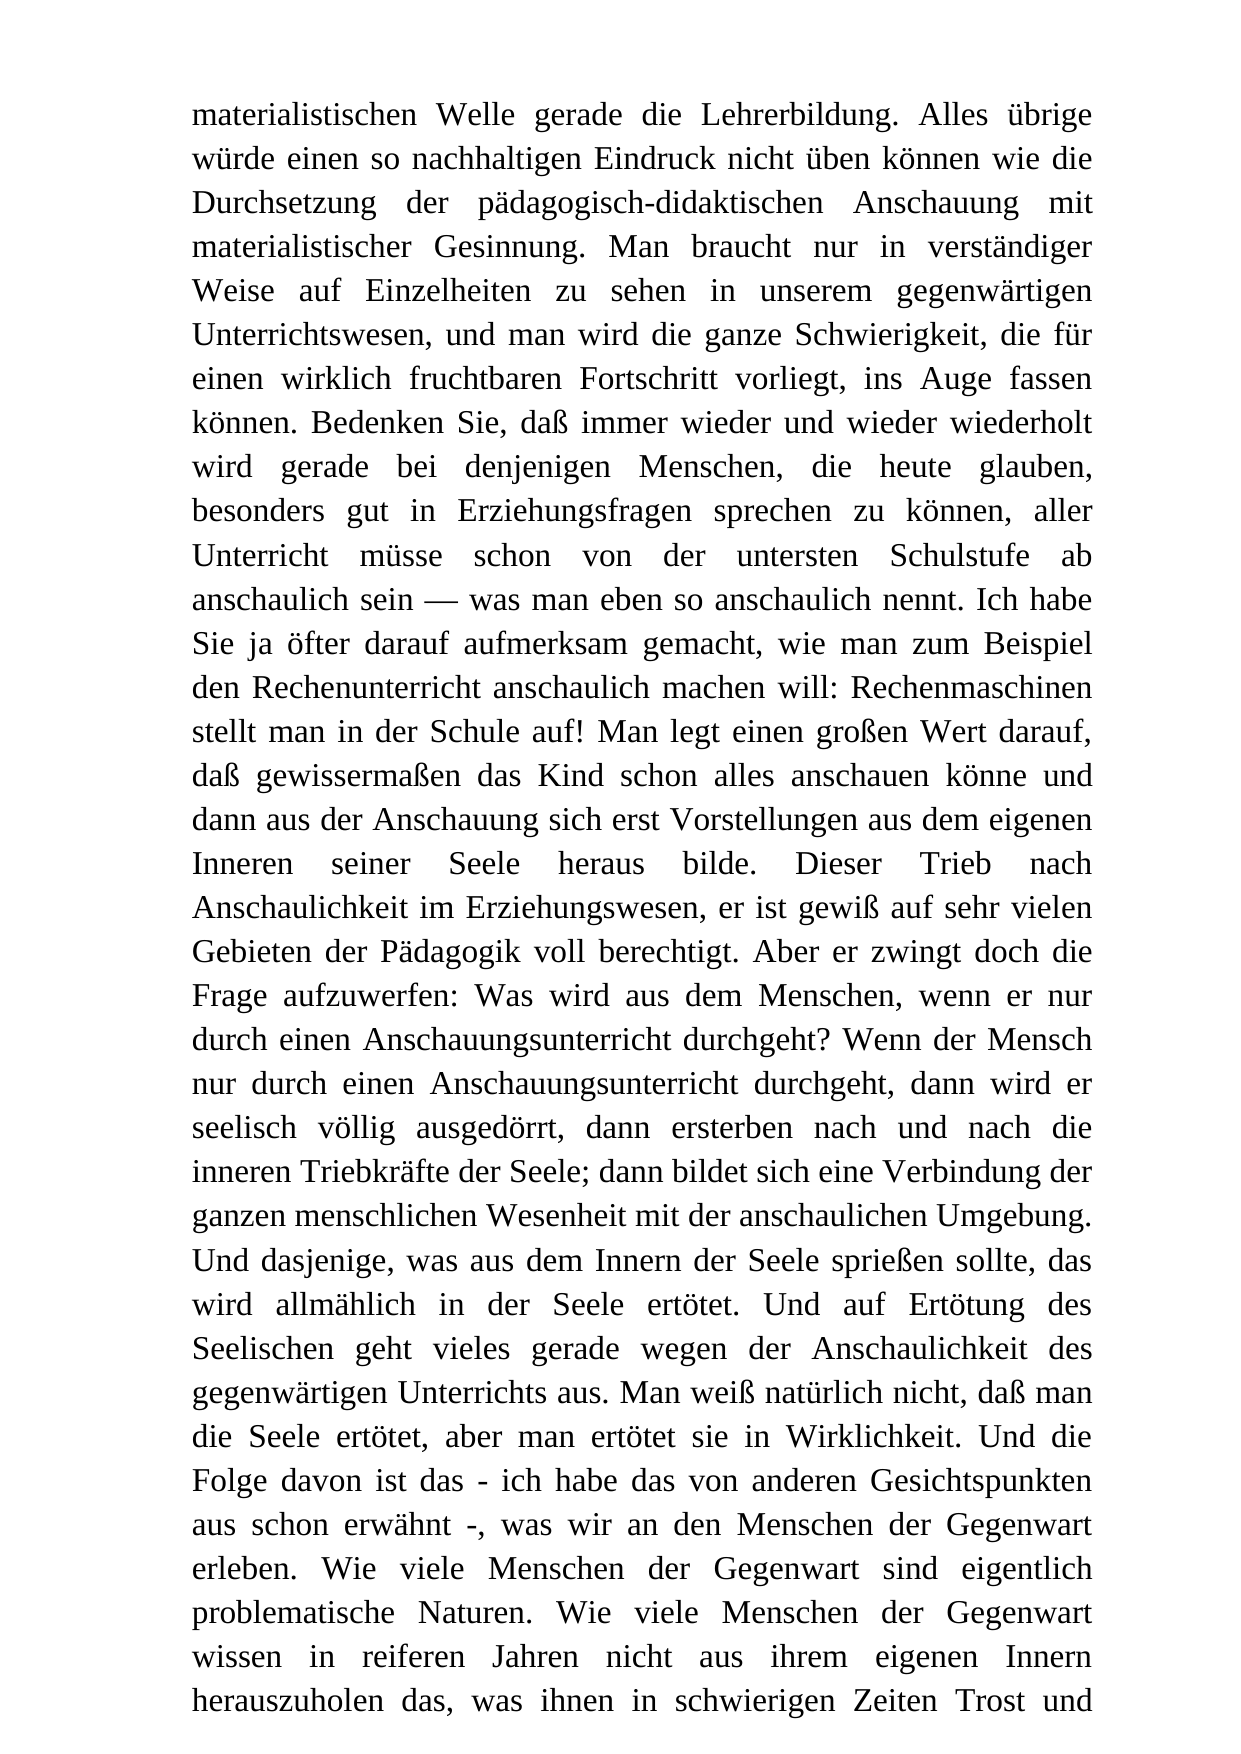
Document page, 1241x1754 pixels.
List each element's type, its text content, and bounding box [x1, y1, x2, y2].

text materialistischen Welle gerade die Lehrerbildung. Alles übrige würde einen so nachhaltigen Eindruck nicht üben können wie die Durchsetzung der pädagogisch-didaktischen Anschauung mit materialistischer Gesinnung. Man braucht nur in verständiger Weise auf Einzelheiten zu sehen in unserem gegenwärtigen Unterrichtswesen, und man wird die ganze Schwierigkeit, die für einen wirklich fruchtbaren Fortschritt vorliegt, ins Auge fassen können. Bedenken Sie, daß immer wieder und wieder wiederholt wird gerade bei denjenigen Menschen, die heute glauben, besonders gut in Erziehungsfragen sprechen zu können, aller Unterricht müsse schon von der untersten Schulstufe ab anschaulich sein — was man eben so anschaulich nennt. Ich habe Sie ja öfter darauf aufmerksam gemacht, wie man zum Beispiel den Rechenunterricht anschaulich machen will: Rechenmaschinen stellt man in der Schule auf! Man legt einen großen Wert darauf, daß gewissermaßen das Kind schon alles anschauen könne und dann aus der Anschauung sich erst Vorstellungen aus dem eigenen Inneren seiner Seele heraus bilde. Dieser Trieb nach Anschaulichkeit im Erziehungswesen, er ist gewiß auf sehr vielen Gebieten der Pädagogik voll berechtigt. Aber er zwingt doch die Frage aufzuwerfen: Was wird aus dem Menschen, wenn er nur durch einen Anschauungsunterricht durchgeht? Wenn der Mensch nur durch einen Anschauungsunterricht durchgeht, dann wird er seelisch völlig ausgedörrt, dann ersterben nach und nach die inneren Triebkräfte der Seele; dann bildet sich eine Verbindung der ganzen menschlichen Wesenheit mit der anschaulichen Umgebung. Und dasjenige, was aus dem Innern der Seele sprießen sollte, das wird allmählich in der Seele ertötet. Und auf Ertötung des Seelischen geht vieles gerade wegen der Anschaulichkeit des gegenwärtigen Unterrichts aus. Man weiß natürlich nicht, daß man die Seele ertötet, aber man ertötet sie in Wirklichkeit. Und die Folge davon ist das - ich habe das von anderen Gesichtspunkten aus schon erwähnt -, was wir an den Menschen der Gegenwart erleben. Wie viele Menschen der Gegenwart sind eigentlich problematische Naturen. Wie viele Menschen der Gegenwart wissen in reiferen Jahren nicht aus ihrem eigenen Innern herauszuholen das, was ihnen in schwierigen Zeiten Trost und [192, 94, 1093, 1719]
